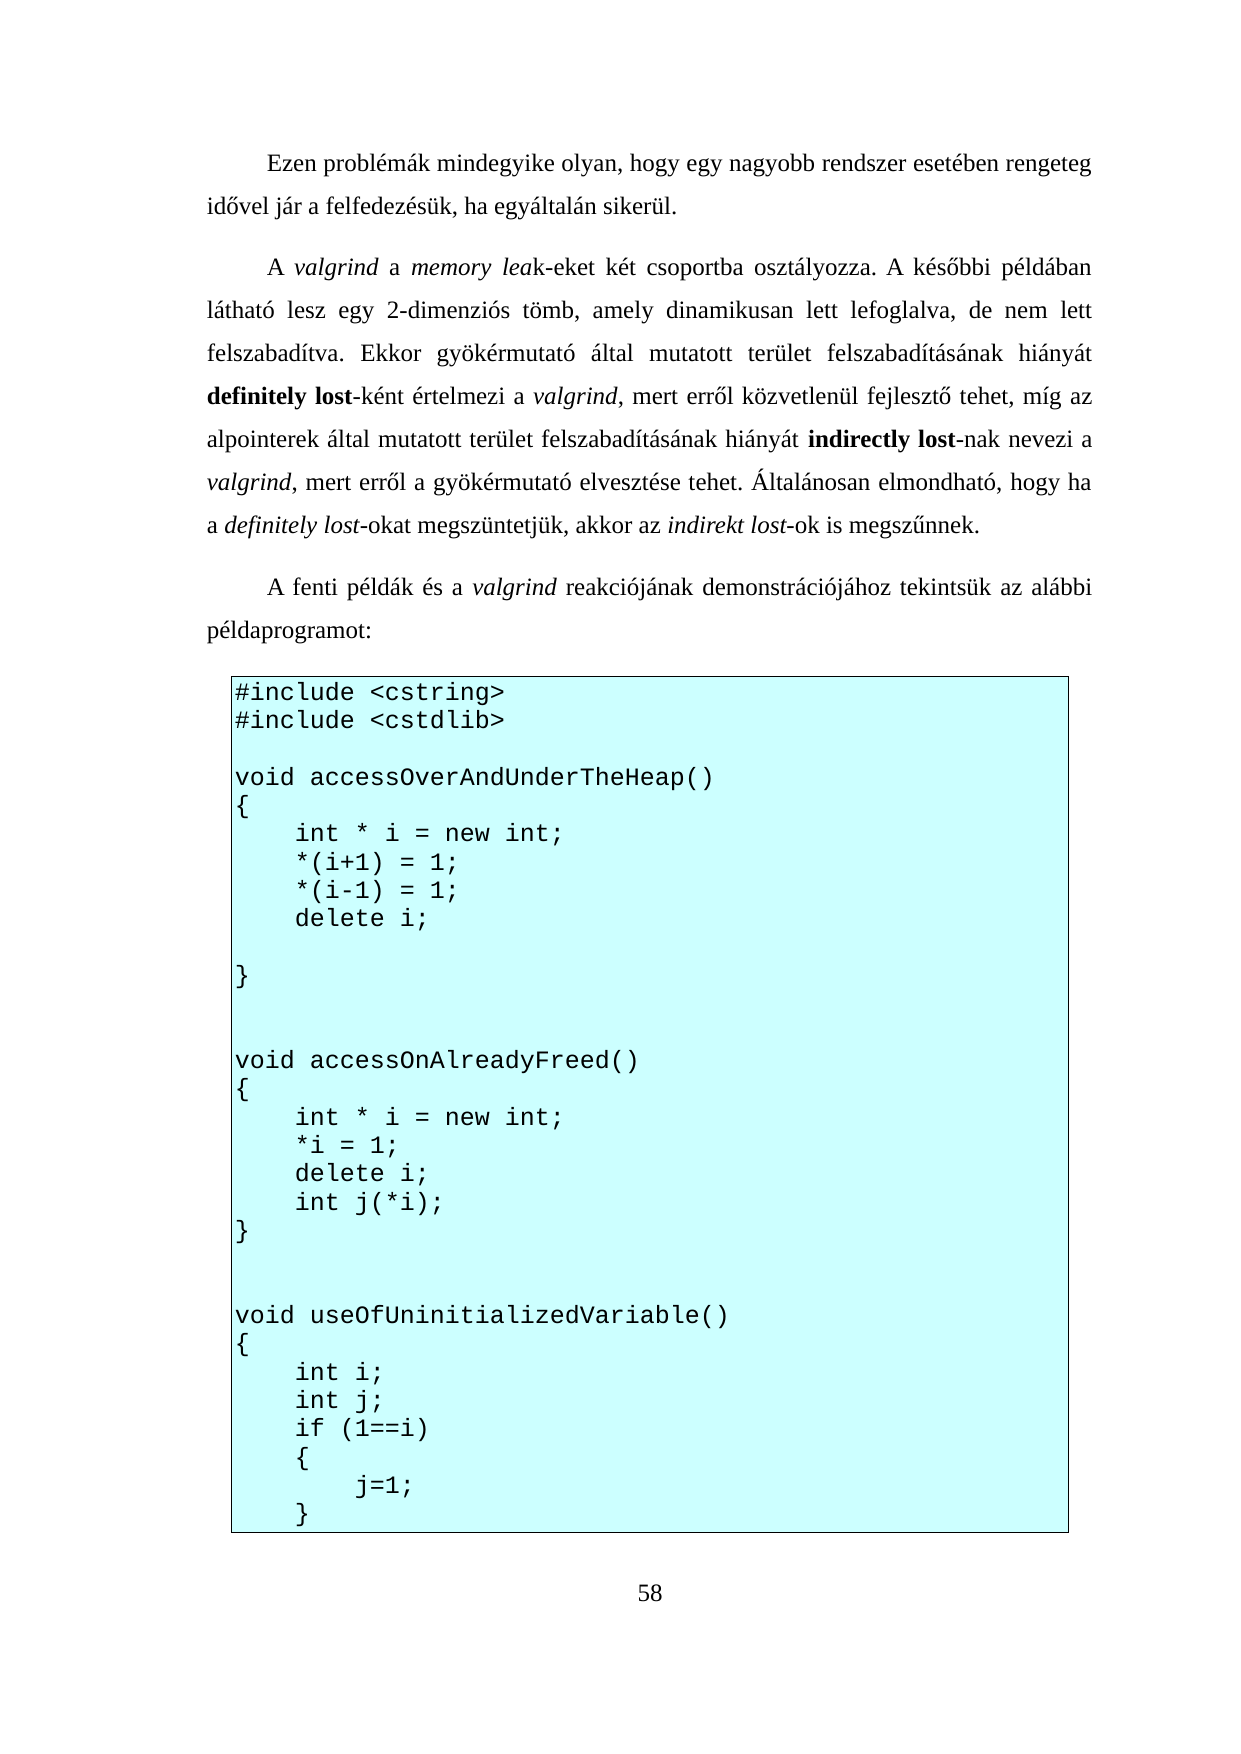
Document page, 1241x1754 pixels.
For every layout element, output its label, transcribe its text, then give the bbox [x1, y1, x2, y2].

text #include <cstring> #include <cstdlib> void accessOverAndUnderTheHeap() { int * i = new int; *(i+1) = 1; *(i-1) = 1; delete i; } void accessOnAlreadyFreed() { int * i = new int; *i = 1; delete i; int j(*i); } void useOfUninitializedVariable() { int i; int j; if (1==i) { j=1; } [232, 677, 1068, 1532]
text A valgrind a memory leak-eket két csoportba osztályozza. A későbbi példában látható lesz egy 2-dimenziós tömb, amely dinamikusan lett lefoglalva, de nem lett felszabadítva. Ekkor gyökérmutató által mutatott terület felszabadításának hiányát definitely lost-ként értelmezi a valgrind, mert erről közvetlenül fejlesztő tehet, míg az alpointerek által mutatott terület felszabadításának hiányát indirectly lost-nak nevezi a valgrind, mert erről a gyökérmutató elvesztése tehet. Általánosan elmondható, hogy ha a definitely lost-okat megszüntetjük, akkor az indirekt lost-ok is megszűnnek. [207, 252, 1093, 539]
text Ezen problémák mindegyike olyan, hogy egy nagyobb rendszer esetében rengeteg idővel jár a felfedezésük, ha egyáltalán sikerül. [207, 148, 1093, 219]
text A fenti példák és a valgrind reakciójának demonstrációjához tekintsük az alábbi példaprogramot: [207, 572, 1093, 644]
